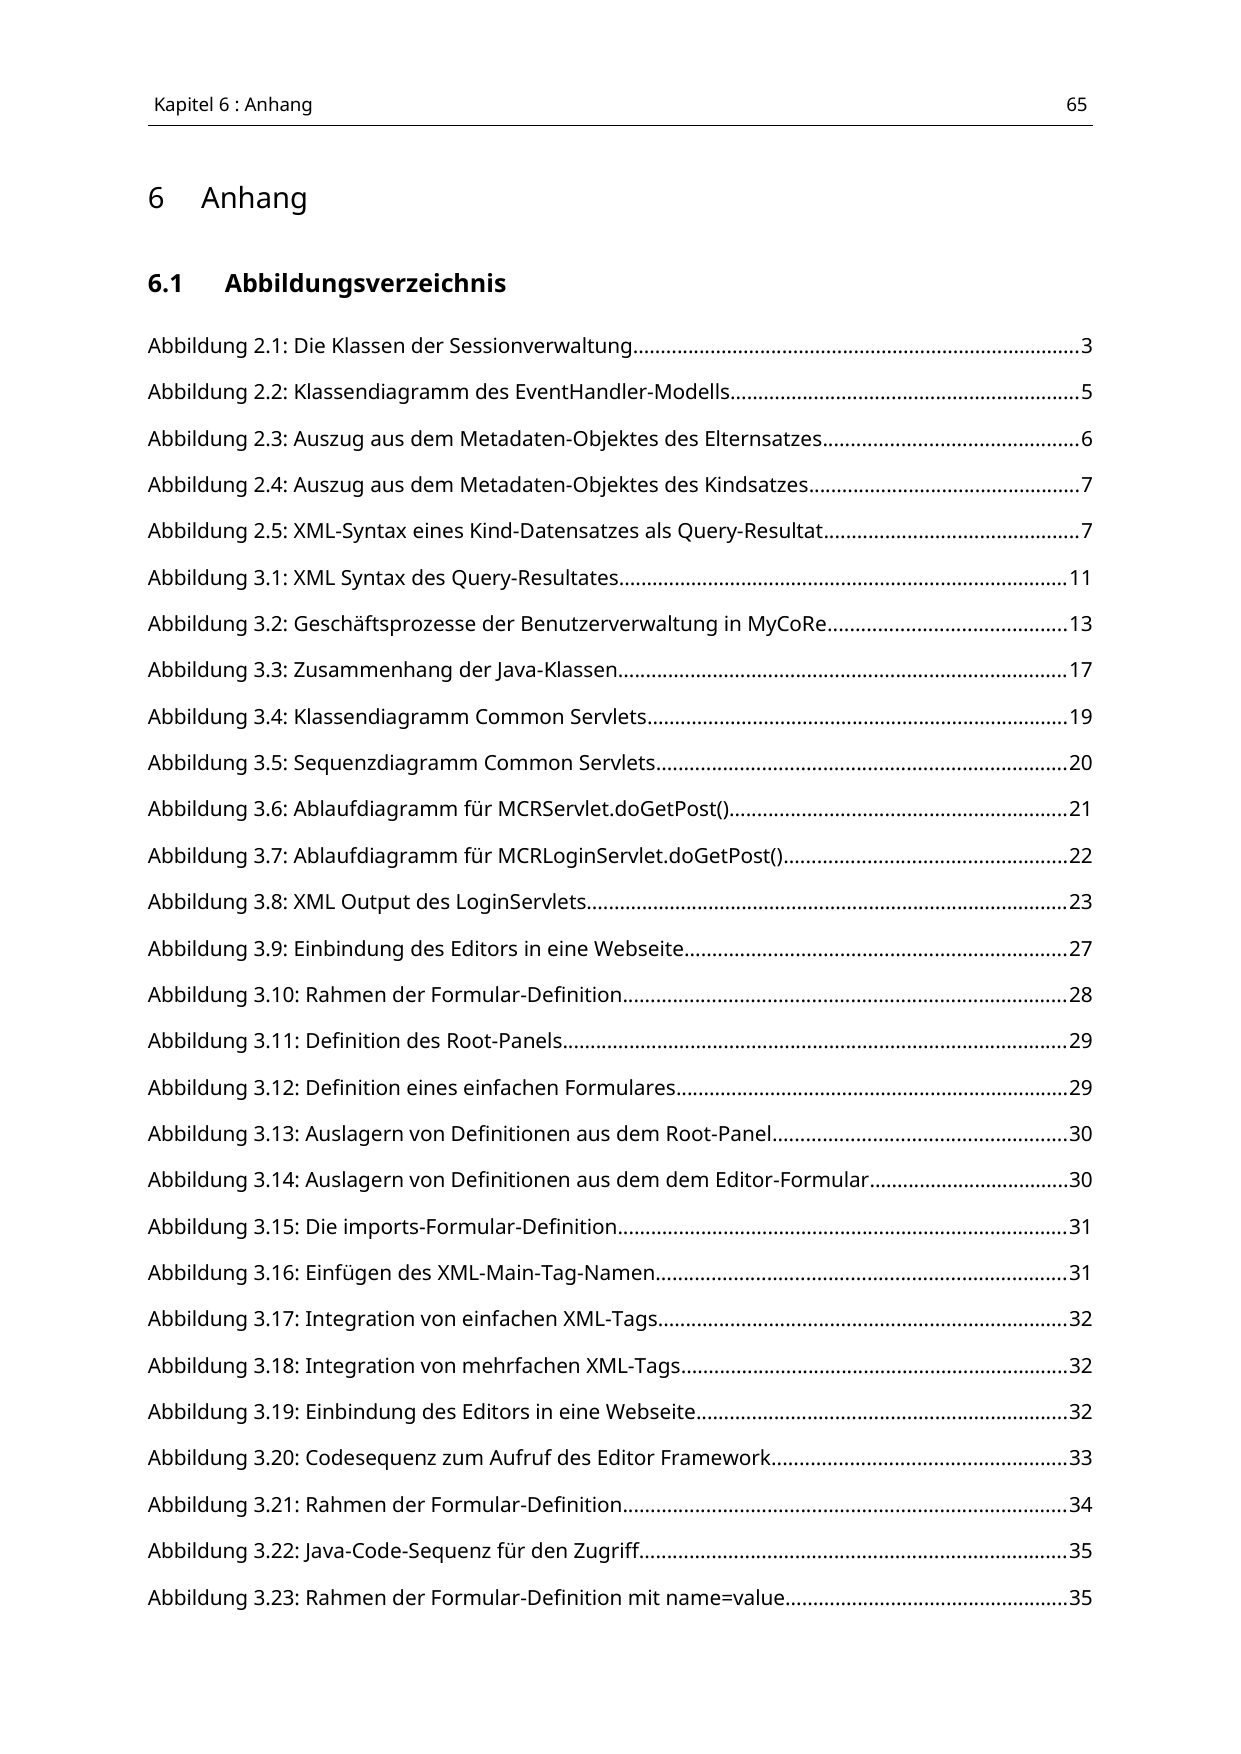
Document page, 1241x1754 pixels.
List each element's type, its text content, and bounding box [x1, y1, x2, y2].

text Abbildung 3.20: Codesequenz zum Aufruf des Editor Framework 33 [148, 1443, 1092, 1472]
text Abbildung 3.19: Einbindung des Editors in eine Webseite 32 [148, 1397, 1092, 1425]
text Abbildung 3.2: Geschäftsprozesse der Benutzerverwaltung in MyCoRe 13 [148, 609, 1092, 637]
text Abbildung 3.4: Klassendiagramm Common Servlets 19 [148, 702, 1092, 730]
text Abbildung 3.15: Die imports-Formular-Definition 31 [148, 1212, 1092, 1240]
text Abbildung 2.1: Die Klassen der Sessionverwaltung 3 [148, 331, 1092, 359]
text Abbildung 3.14: Auslagern von Definitionen aus dem dem Editor-Formular 30 [148, 1165, 1092, 1194]
text Abbildung 3.6: Ablaufdiagramm für MCRServlet.doGetPost() 21 [148, 794, 1092, 823]
text Abbildung 2.5: XML-Syntax eines Kind-Datensatzes als Query-Resultat 7 [148, 516, 1092, 545]
text Abbildung 3.10: Rahmen der Formular-Definition 28 [148, 980, 1092, 1008]
text Abbildung 3.1: XML Syntax des Query-Resultates 11 [148, 563, 1092, 591]
text Abbildung 2.3: Auszug aus dem Metadaten-Objektes des Elternsatzes 6 [148, 424, 1092, 452]
text Abbildung 3.18: Integration von mehrfachen XML-Tags 32 [148, 1351, 1092, 1379]
text Abbildung 3.9: Einbindung des Editors in eine Webseite 27 [148, 934, 1092, 962]
text Abbildung 2.4: Auszug aus dem Metadaten-Objektes des Kindsatzes 7 [148, 470, 1092, 498]
text Abbildung 3.23: Rahmen der Formular-Definition mit name=value 35 [148, 1583, 1092, 1611]
text Abbildung 3.21: Rahmen der Formular-Definition 34 [148, 1490, 1092, 1518]
text Abbildung 3.8: XML Output des LoginServlets 23 [148, 887, 1092, 916]
subtitle Abbildungsverzeichnis [148, 266, 1092, 300]
text Abbildung 3.13: Auslagern von Definitionen aus dem Root-Panel 30 [148, 1119, 1092, 1147]
text Abbildung 3.12: Definition eines einfachen Formulares 29 [148, 1073, 1092, 1101]
text Abbildung 3.3: Zusammenhang der Java-Klassen 17 [148, 656, 1092, 684]
text Abbildung 3.7: Ablaufdiagramm für MCRLoginServlet.doGetPost() 22 [148, 841, 1092, 869]
text Abbildung 3.11: Definition des Root-Panels 29 [148, 1026, 1092, 1054]
text Abbildung 3.16: Einfügen des XML-Main-Tag-Namen 31 [148, 1258, 1092, 1286]
text Abbildung 3.5: Sequenzdiagramm Common Servlets 20 [148, 748, 1092, 776]
text Abbildung 3.22: Java-Code-Sequenz für den Zugriff 35 [148, 1536, 1092, 1564]
subtitle Anhang [148, 177, 1092, 217]
text Abbildung 3.17: Integration von einfachen XML-Tags 32 [148, 1304, 1092, 1333]
text Abbildung 2.2: Klassendiagramm des EventHandler-Modells 5 [148, 377, 1092, 406]
